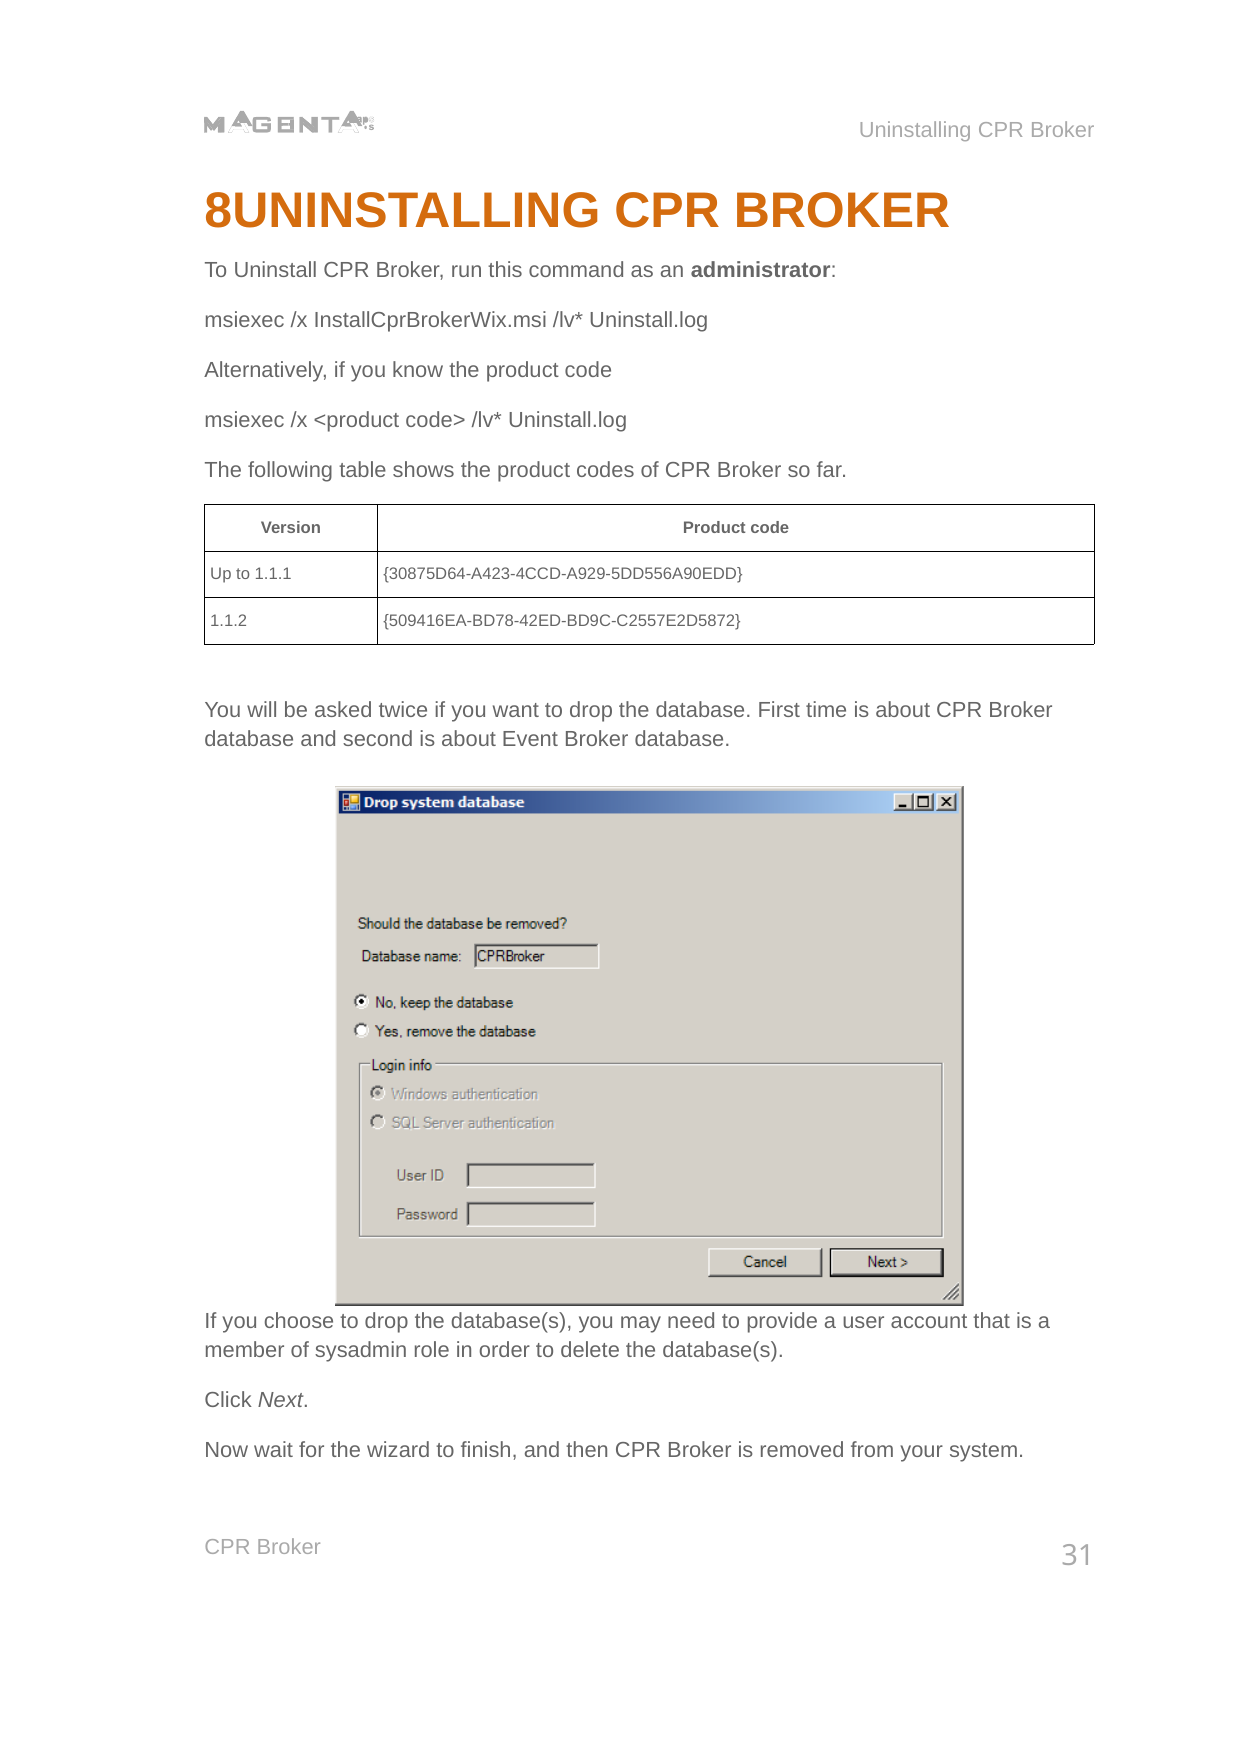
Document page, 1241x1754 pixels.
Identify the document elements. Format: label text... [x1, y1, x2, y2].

table_cell {509416EA-BD78-42ED-BD9C-C2557E2D5872} [378, 598, 1094, 644]
table_cell 1.1.2 [205, 598, 377, 644]
text msiexec /x <product code> /lv* Uninstall.log [204, 404, 1094, 433]
picture [335, 786, 964, 1306]
table_header Product code [378, 505, 1094, 551]
subtitle Uninstalling CPR Broker [204, 181, 1094, 239]
table_header Version [205, 505, 377, 551]
text Alternatively, if you know the product code [204, 354, 1094, 383]
text If you choose to drop the database(s), you may need to provide a user account that is a member of sysadmin role in order to delete the database(s). [204, 773, 1094, 1363]
text msiexec /x InstallCprBrokerWix.msi /lv* Uninstall.log [204, 304, 1094, 333]
text Now wait for the wizard to finish, and then CPR Broker is removed from your system. [204, 1434, 1094, 1463]
text To Uninstall CPR Broker, run this command as an administrator: [204, 254, 1094, 283]
text You will be asked twice if you want to drop the database. First time is about CPR Broker database and second is about Event Broker database. [204, 694, 1094, 752]
text Click Next. [204, 1384, 1094, 1413]
table_cell Up to 1.1.1 [205, 552, 377, 597]
table_cell {30875D64-A423-4CCD-A929-5DD556A90EDD} [378, 552, 1094, 597]
text The following table shows the product codes of CPR Broker so far. [204, 454, 1094, 483]
